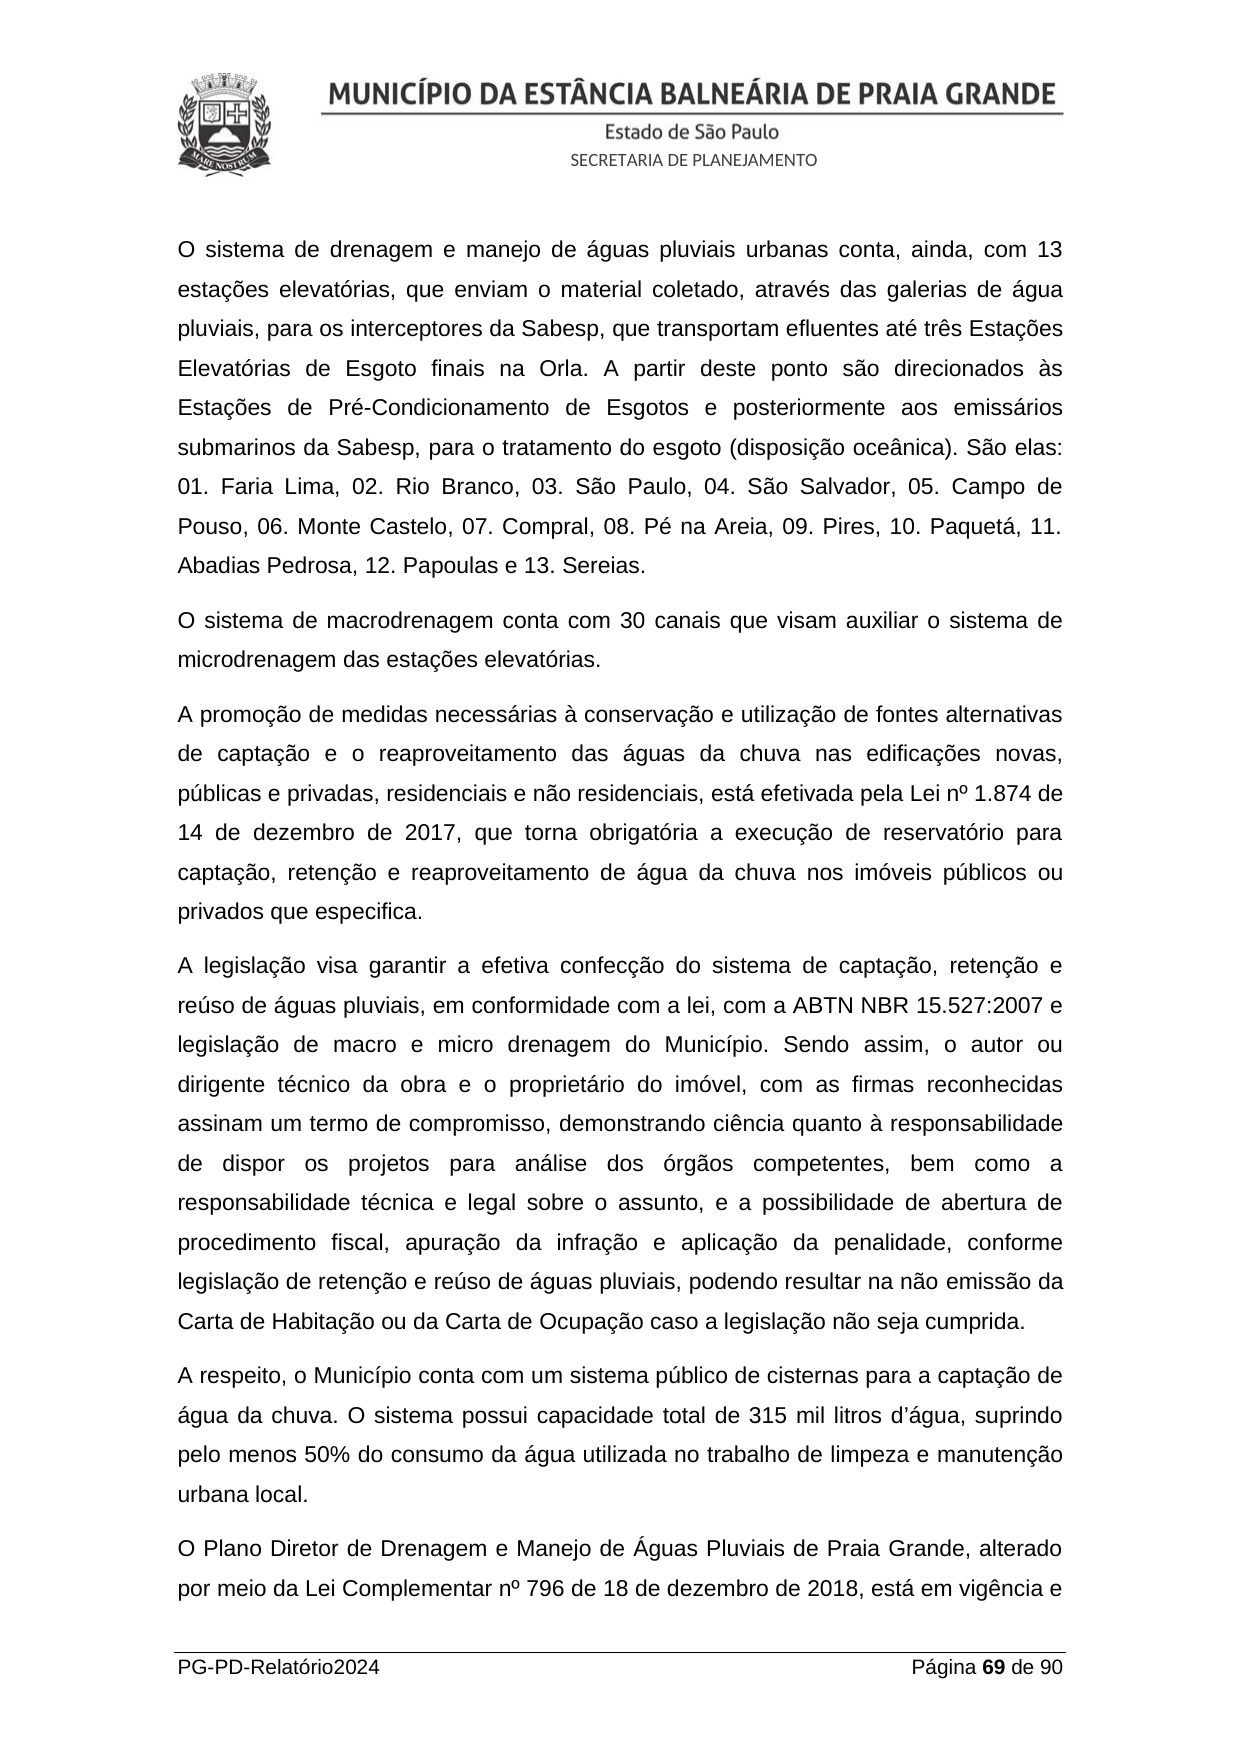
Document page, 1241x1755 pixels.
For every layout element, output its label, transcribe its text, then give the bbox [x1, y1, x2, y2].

text A respeito, o Município conta com um sistema público de cisternas para a captação de água da chuva. O sistema possui capacidade total de 315 mil litros d’água, suprindo pelo menos 50% do consumo da água utilizada no trabalho de limpeza e manutenção urbana local. [177, 1362, 1063, 1507]
text O sistema de drenagem e manejo de águas pluviais urbanas conta, ainda, com 13 estações elevatórias, que enviam o material coletado, através das galerias de água pluviais, para os interceptores da Sabesp, que transportam efluentes até três Estações Elevatórias de Esgoto finais na Orla. A partir deste ponto são direcionados às Estações de Pré-Condicionamento de Esgotos e posteriormente aos emissários submarinos da Sabesp, para o tratamento do esgoto (disposição oceânica). São elas: 01. Faria Lima, 02. Rio Branco, 03. São Paulo, 04. São Salvador, 05. Campo de Pouso, 06. Monte Castelo, 07. Compral, 08. Pé na Areia, 09. Pires, 10. Paquetá, 11. Abadias Pedrosa, 12. Papoulas e 13. Sereias. [177, 236, 1063, 578]
text A promoção de medidas necessárias à conservação e utilização de fontes alternativas de captação e o reaproveitamento das águas da chuva nas edificações novas, públicas e privadas, residenciais e não residenciais, está efetivada pela Lei nº 1.874 de 14 de dezembro de 2017, que torna obrigatória a execução de reservatório para captação, retenção e reaproveitamento de água da chuva nos imóveis públicos ou privados que especifica. [177, 701, 1063, 924]
text A legislação visa garantir a efetiva confecção do sistema de captação, retenção e reúso de águas pluviais, em conformidade com a lei, com a ABTN NBR 15.527:2007 e legislação de macro e micro drenagem do Município. Sendo assim, o autor ou dirigente técnico da obra e o proprietário do imóvel, com as firmas reconhecidas assinam um termo de compromisso, demonstrando ciência quanto à responsabilidade de dispor os projetos para análise dos órgãos competentes, bem como a responsabilidade técnica e legal sobre o assunto, e a possibilidade de abertura de procedimento fiscal, apuração da infração e aplicação da penalidade, conforme legislação de retenção e reúso de águas pluviais, podendo resultar na não emissão da Carta de Habitação ou da Carta de Ocupação caso a legislação não seja cumprida. [177, 952, 1063, 1334]
text O sistema de macrodrenagem conta com 30 canais que visam auxiliar o sistema de microdrenagem das estações elevatórias. [177, 607, 1063, 672]
text O Plano Diretor de Drenagem e Manejo de Águas Pluviais de Praia Grande, alterado por meio da Lei Complementar nº 796 de 18 de dezembro de 2018, está em vigência e [177, 1535, 1063, 1601]
